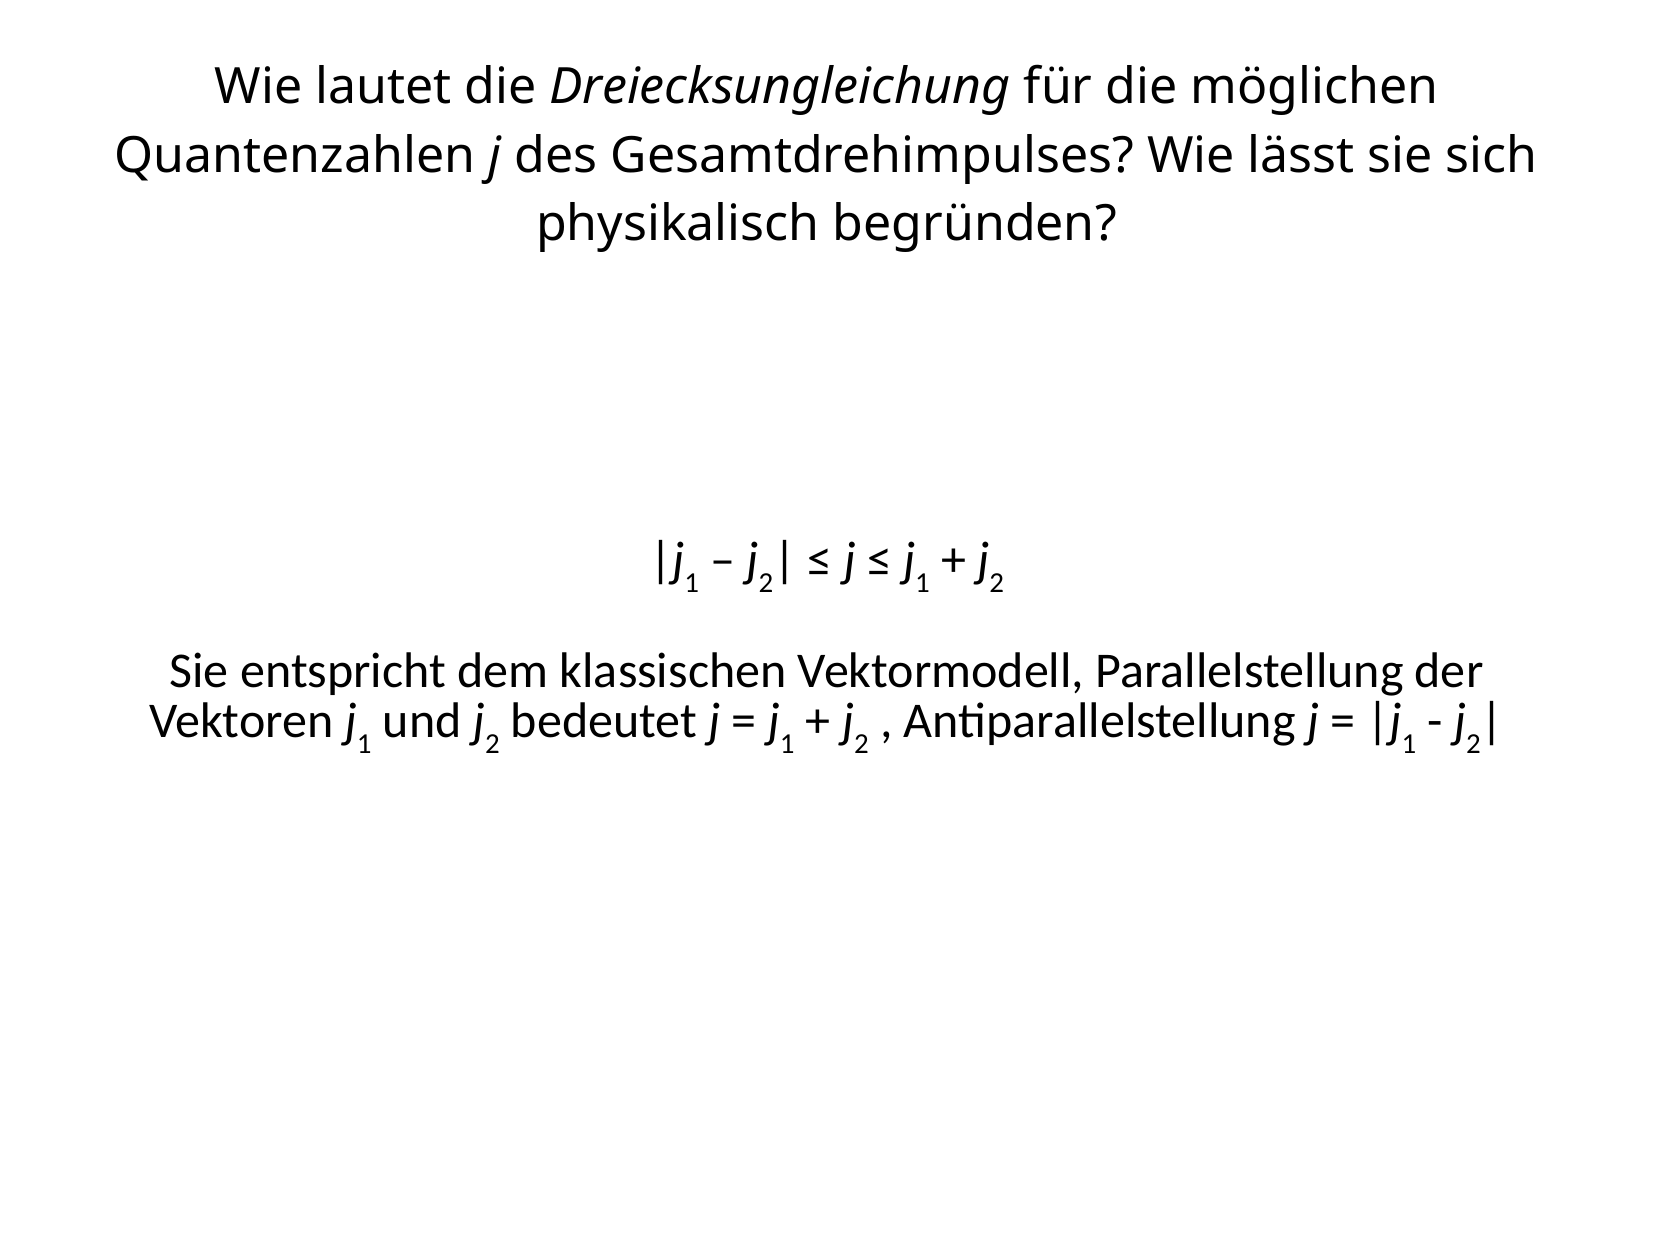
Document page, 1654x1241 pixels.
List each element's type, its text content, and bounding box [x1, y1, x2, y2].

title Wie lautet die Dreiecksungleichung für die möglichen Quantenzahlen j des Gesamtdrehimpulses? Wie lässt sie sich physikalisch begründen? [82, 49, 1571, 257]
subtitle |j1 – j2| ≤ j ≤ j1 + j2 Sie entspricht dem klassischen Vektormodell, Parallelstellung der Vektoren j1 und j2 bedeutet j = j1 + j2 , Antiparallelstellung j = |j1 - j2| [82, 290, 1571, 1010]
